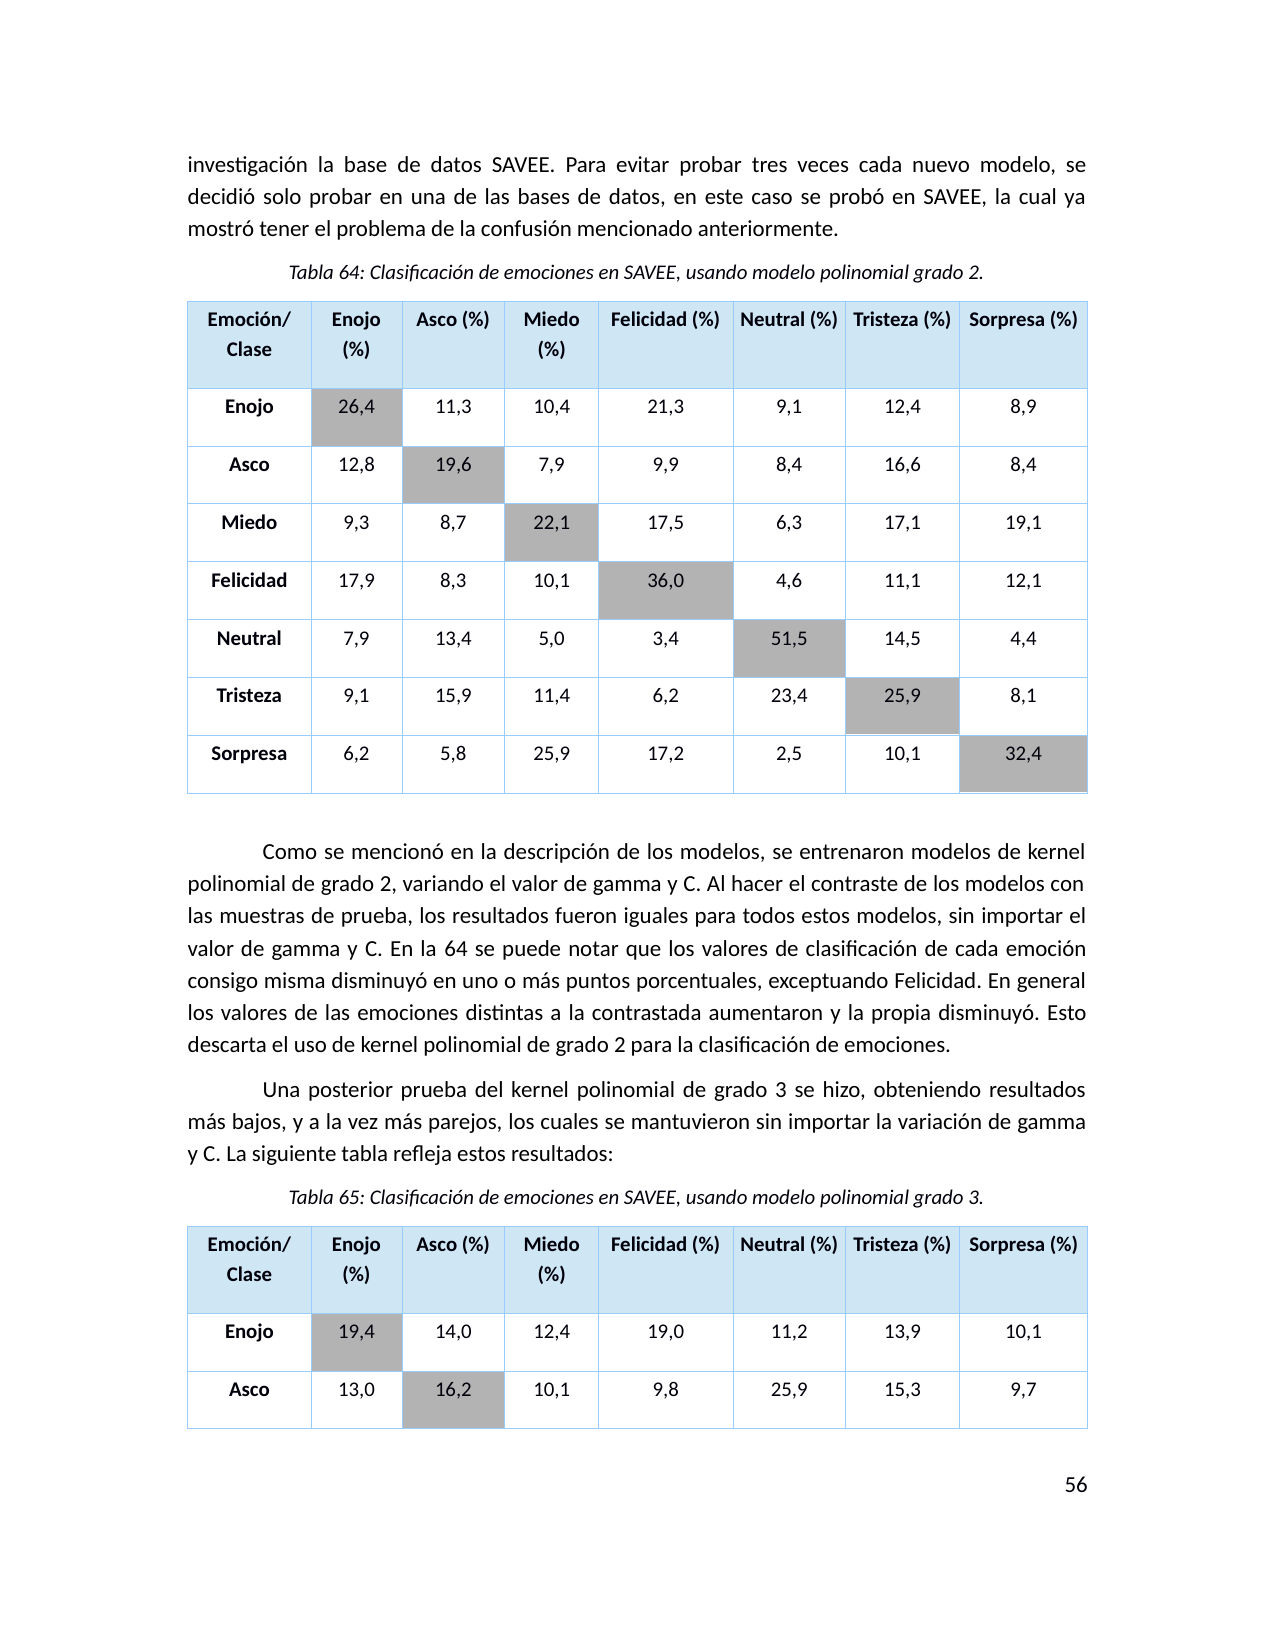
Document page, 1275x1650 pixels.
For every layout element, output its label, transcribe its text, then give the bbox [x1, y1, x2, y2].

table_header Tristeza (%) [846, 1227, 959, 1313]
table_cell 9,1 [734, 389, 845, 446]
table_cell Tristeza [188, 678, 311, 734]
table_cell 36,0 [599, 562, 733, 619]
table_cell 25,9 [846, 678, 959, 734]
table_header Enojo (%) [312, 302, 402, 388]
table_cell 16,6 [846, 447, 959, 503]
table_cell 11,3 [403, 389, 504, 446]
table_header Enojo (%) [312, 1227, 402, 1313]
table_header Emoción/Clase [188, 302, 311, 388]
table_header Asco (%) [403, 1227, 504, 1313]
table_header Neutral (%) [734, 302, 845, 388]
table_header Tristeza (%) [846, 302, 959, 388]
table_cell Asco [188, 447, 311, 503]
table_cell 8,9 [960, 389, 1087, 446]
table_cell Sorpresa [188, 736, 311, 792]
text Tabla 64: Clasificación de emociones en SAVEE, usando modelo polinomial grado 2. [187, 259, 1087, 284]
table_cell 21,3 [599, 389, 733, 446]
table_cell 10,1 [960, 1314, 1087, 1371]
table_cell 19,4 [312, 1314, 402, 1371]
table_cell 4,6 [734, 562, 845, 619]
table_cell 8,1 [960, 678, 1087, 734]
table_cell 22,1 [505, 504, 598, 561]
table_cell 19,1 [960, 504, 1087, 561]
table_cell 17,5 [599, 504, 733, 561]
table_header Miedo (%) [505, 302, 598, 388]
table_cell 19,0 [599, 1314, 733, 1371]
table_cell 2,5 [734, 736, 845, 792]
table_cell 23,4 [734, 678, 845, 734]
table_cell 8,3 [403, 562, 504, 619]
table_cell 17,2 [599, 736, 733, 792]
table_cell 6,3 [734, 504, 845, 561]
table_header Sorpresa (%) [960, 302, 1087, 388]
table_cell Enojo [188, 1314, 311, 1371]
table_cell 14,5 [846, 620, 959, 677]
table_cell 15,3 [846, 1372, 959, 1428]
table_cell 14,0 [403, 1314, 504, 1371]
table_cell 12,4 [846, 389, 959, 446]
table_cell 10,1 [846, 736, 959, 792]
table_cell 32,4 [960, 736, 1087, 792]
table_cell 3,4 [599, 620, 733, 677]
table_cell 9,8 [599, 1372, 733, 1428]
table_cell 9,3 [312, 504, 402, 561]
table_cell 25,9 [505, 736, 598, 792]
table_cell Neutral [188, 620, 311, 677]
table_cell 17,9 [312, 562, 402, 619]
table_cell 13,4 [403, 620, 504, 677]
table_header Neutral (%) [734, 1227, 845, 1313]
table_cell 16,2 [403, 1372, 504, 1428]
table_cell 13,9 [846, 1314, 959, 1371]
table_cell 11,2 [734, 1314, 845, 1371]
table_cell 6,2 [599, 678, 733, 734]
table_cell 10,1 [505, 562, 598, 619]
table_cell 26,4 [312, 389, 402, 446]
text Como se mencionó en la descripción de los modelos, se entrenaron modelos de kernel polinomial de grado 2, variando el valor de gamma y C. Al hacer el contraste de los modelos con las muestras de prueba, los resultados fueron iguales para todos estos modelos, sin importar el valor de gamma y C. En la Tabla 64 se puede notar que los valores de clasificación de cada emoción consigo misma disminuyó en uno o más puntos porcentuales, exceptuando Felicidad. En general los valores de las emociones distintas a la contrastada aumentaron y la propia disminuyó. Esto descarta el uso de kernel polinomial de grado 2 para la clasificación de emociones. [187, 837, 1087, 1058]
table_cell 8,7 [403, 504, 504, 561]
table_cell Miedo [188, 504, 311, 561]
table_header Asco (%) [403, 302, 504, 388]
table_cell 6,2 [312, 736, 402, 792]
table_cell 11,1 [846, 562, 959, 619]
table_cell 4,4 [960, 620, 1087, 677]
table_cell Asco [188, 1372, 311, 1428]
table_cell 12,1 [960, 562, 1087, 619]
table_cell Enojo [188, 389, 311, 446]
table_header Emoción/Clase [188, 1227, 311, 1313]
table_header Sorpresa (%) [960, 1227, 1087, 1313]
table_cell 17,1 [846, 504, 959, 561]
table_cell 5,0 [505, 620, 598, 677]
table_header Miedo (%) [505, 1227, 598, 1313]
table_cell 10,4 [505, 389, 598, 446]
table_cell 25,9 [734, 1372, 845, 1428]
table_cell 11,4 [505, 678, 598, 734]
table_cell 19,6 [403, 447, 504, 503]
table_header Felicidad (%) [599, 1227, 733, 1313]
table_cell 7,9 [505, 447, 598, 503]
table_cell 9,7 [960, 1372, 1087, 1428]
table_cell 8,4 [734, 447, 845, 503]
table_cell Felicidad [188, 562, 311, 619]
table_cell 8,4 [960, 447, 1087, 503]
table_cell 7,9 [312, 620, 402, 677]
table_header Felicidad (%) [599, 302, 733, 388]
table_cell 12,8 [312, 447, 402, 503]
table_cell 5,8 [403, 736, 504, 792]
text investigación la base de datos SAVEE. Para evitar probar tres veces cada nuevo modelo, se decidió solo probar en una de las bases de datos, en este caso se probó en SAVEE, la cual ya mostró tener el problema de la confusión mencionado anteriormente. [187, 150, 1087, 242]
text Una posterior prueba del kernel polinomial de grado 3 se hizo, obteniendo resultados más bajos, y a la vez más parejos, los cuales se mantuvieron sin importar la variación de gamma y C. La siguiente tabla refleja estos resultados: [187, 1075, 1087, 1167]
table_cell 10,1 [505, 1372, 598, 1428]
text Tabla 65: Clasificación de emociones en SAVEE, usando modelo polinomial grado 3. [187, 1184, 1087, 1209]
table_cell 9,1 [312, 678, 402, 734]
table_cell 12,4 [505, 1314, 598, 1371]
table_cell 9,9 [599, 447, 733, 503]
table_cell 51,5 [734, 620, 845, 677]
table_cell 15,9 [403, 678, 504, 734]
table_cell 13,0 [312, 1372, 402, 1428]
